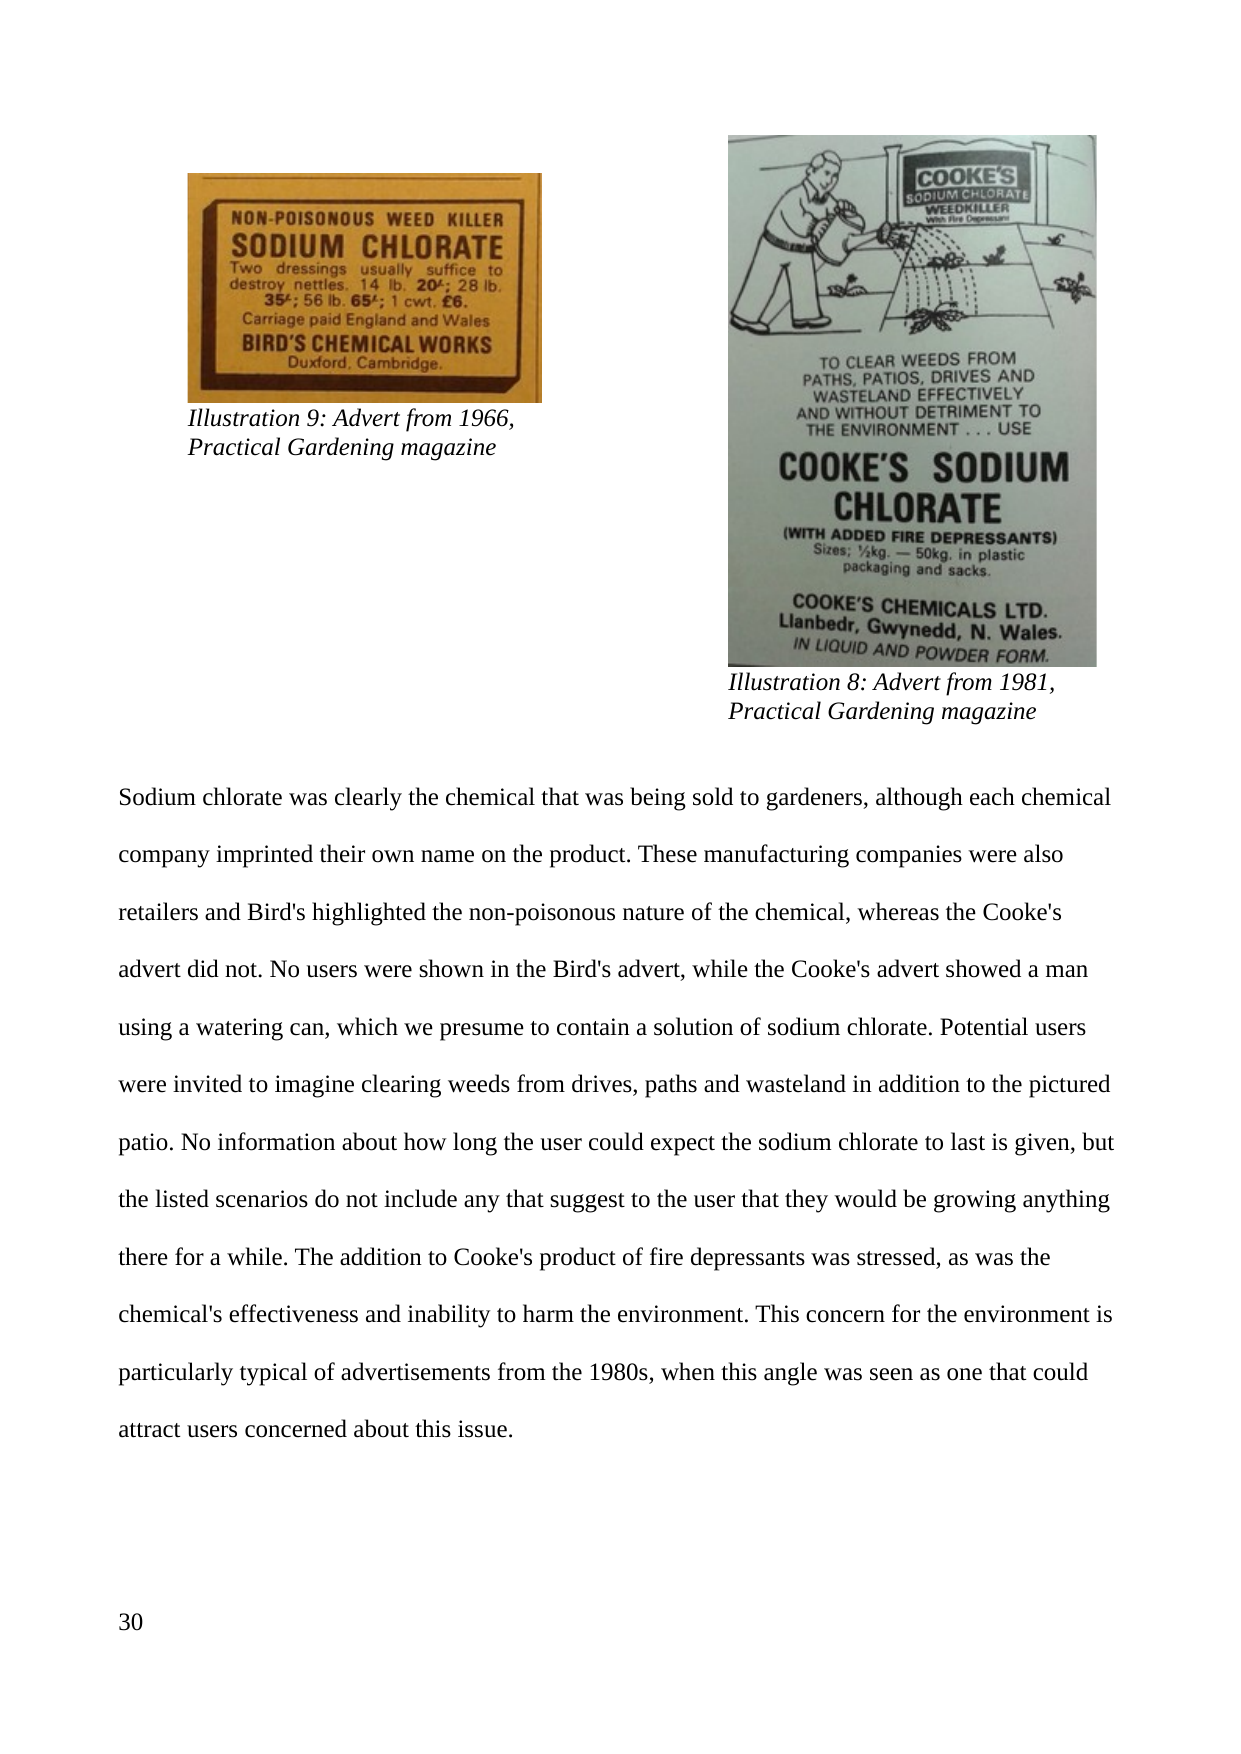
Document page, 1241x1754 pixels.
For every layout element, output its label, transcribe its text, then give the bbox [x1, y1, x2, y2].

text Illustration 8: Advert from 1981, Practical Gardening magazine [728, 667, 1097, 724]
text Illustration 9: Advert from 1966, Practical Gardening magazine [188, 403, 542, 460]
picture [728, 135, 1097, 667]
picture [187, 173, 542, 403]
text Sodium chlorate was clearly the chemical that was being sold to gardeners, although each chemical company imprinted their own name on the product. These manufacturing companies were also retailers and Bird's highlighted the non-poisonous nature of the chemical, whereas the Cooke's advert did not. No users were shown in the Bird's advert, while the Cooke's advert showed a man using a watering can, which we presume to contain a solution of sodium chlorate. Potential users were invited to imagine clearing weeds from drives, paths and wasteland in addition to the pictured patio. No information about how long the user could expect the sodium chlorate to last is given, but the listed scenarios do not include any that suggest to the user that they would be growing anything there for a while. The addition to Cooke's product of fire depressants was stressed, as was the chemical's effectiveness and inability to harm the environment. This concern for the environment is particularly typical of advertisements from the 1980s, when this angle was seen as one that could attract users concerned about this issue. [118, 782, 1122, 1443]
